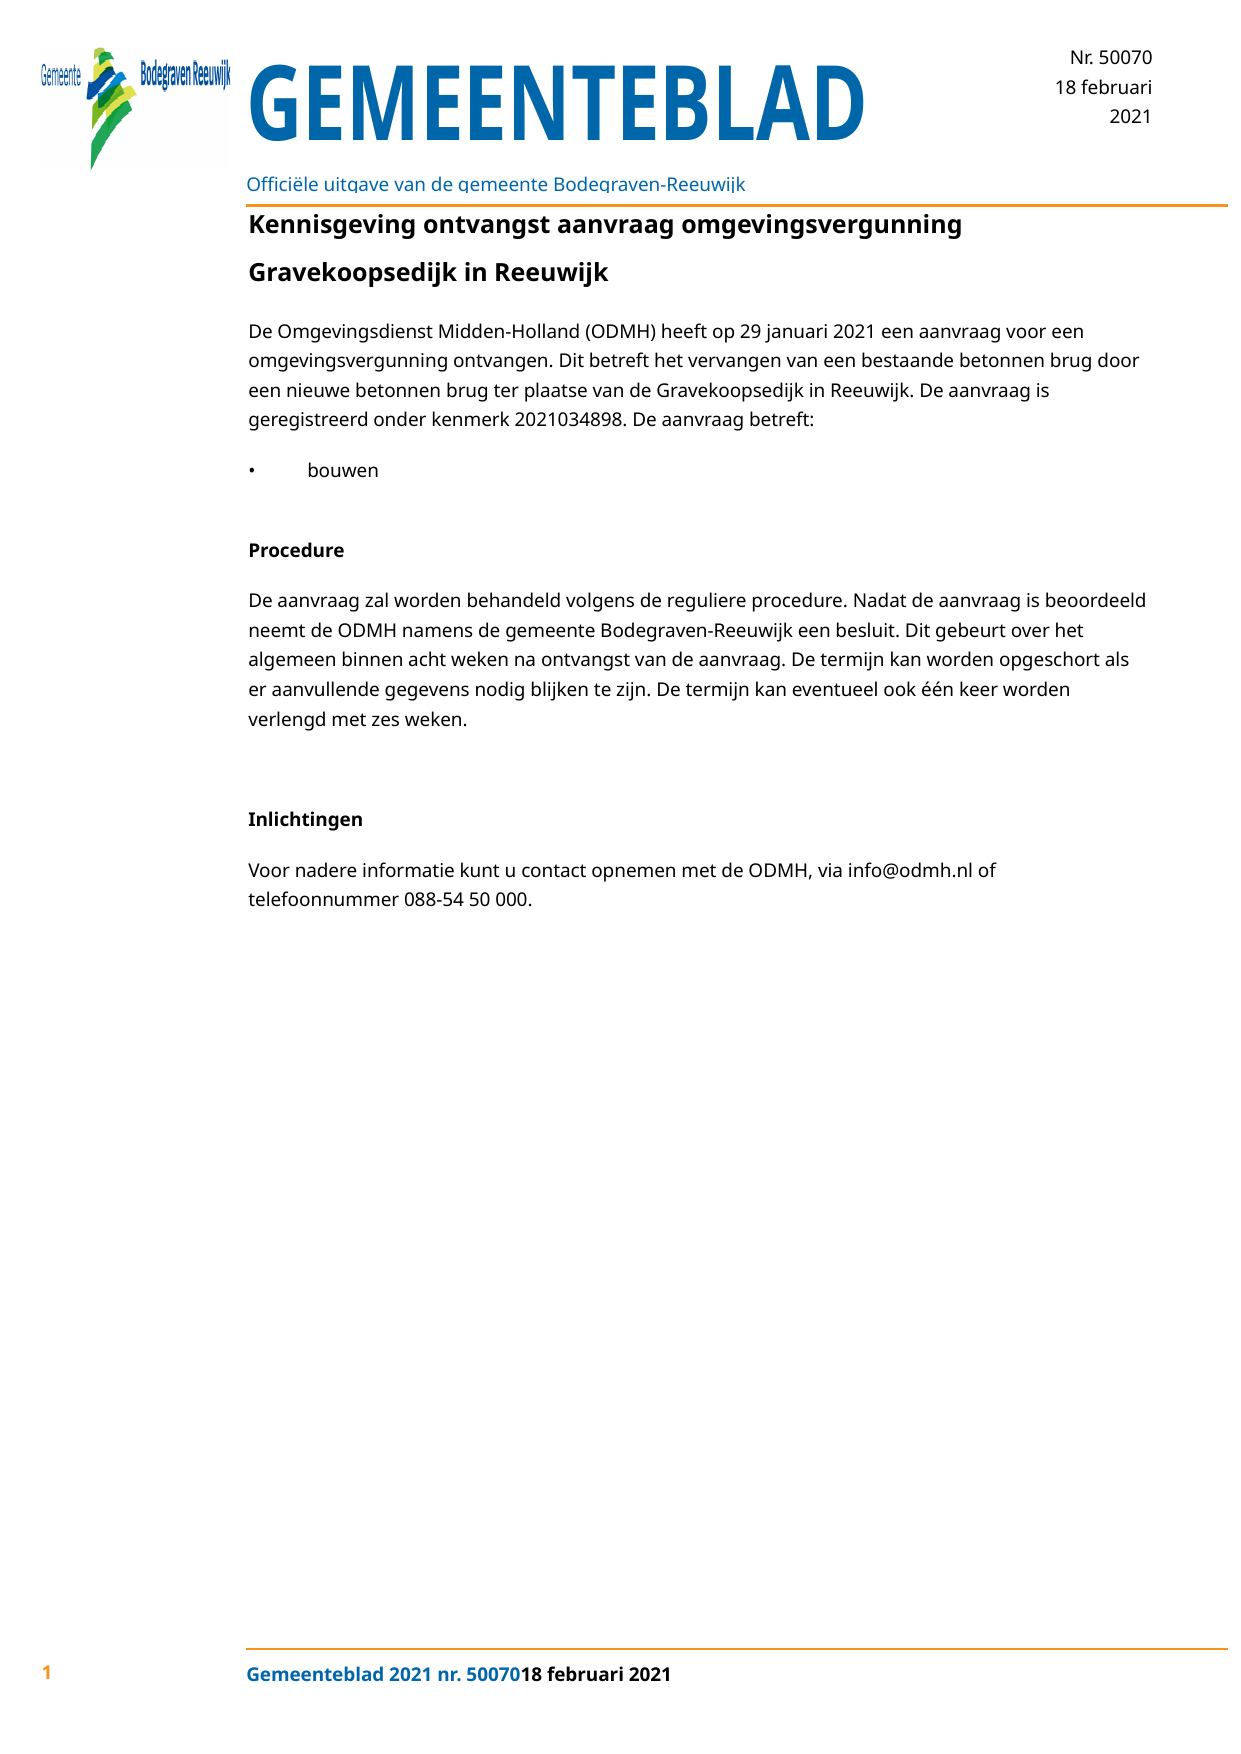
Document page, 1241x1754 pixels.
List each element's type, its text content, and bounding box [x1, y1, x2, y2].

text De Omgevingsdienst Midden-Holland (ODMH) heeft op 29 januari 2021 een aanvraag voor een omgevingsvergunning ontvangen. Dit betreft het vervangen van een bestaande betonnen brug door een nieuwe betonnen brug ter plaatse van de Gravekoopsedijk in Reeuwijk. De aanvraag is geregistreerd onder kenmerk 2021034898. De aanvraag betreft: [248, 318, 1152, 432]
text Procedure [248, 537, 1152, 563]
picture [41, 47, 231, 172]
text Voor nadere informatie kunt u contact opnemen met de ODMH, via info@odmh.nl of telefoonnummer 088-54 50 000. [248, 857, 1152, 912]
list bouwen [248, 457, 1152, 483]
text Inlichtingen [248, 807, 1152, 832]
text Kennisgeving ontvangst aanvraag omgevingsvergunning Gravekoopsedijk in Reeuwijk [248, 207, 1152, 288]
text De aanvraag zal worden behandeld volgens de reguliere procedure. Nadat de aanvraag is beoordeeld neemt de ODMH namens de gemeente Bodegraven-Reeuwijk een besluit. Dit gebeurt over het algemeen binnen acht weken na ontvangst van de aanvraag. De termijn kan worden opgeschort als er aanvullende gegevens nodig blijken te zijn. De termijn kan eventueel ook één keer worden verlengd met zes weken. [248, 587, 1152, 732]
